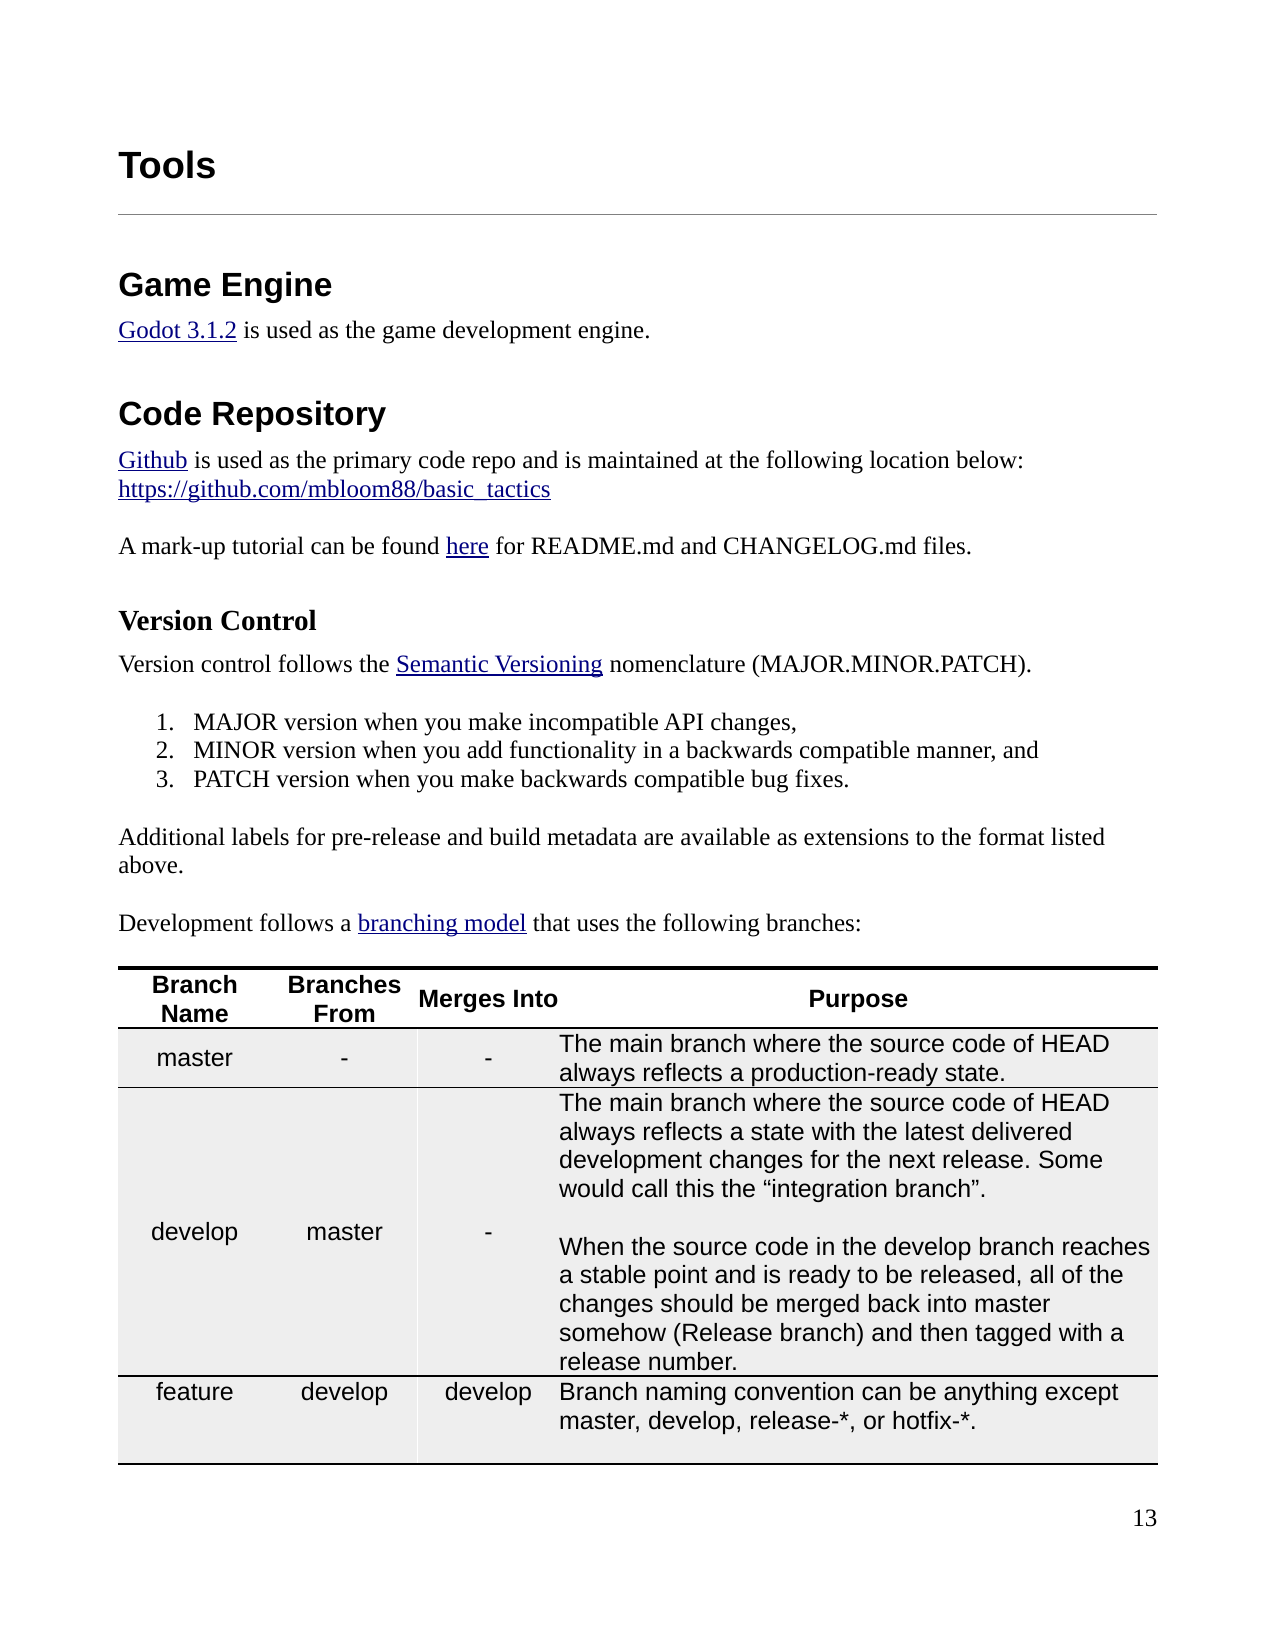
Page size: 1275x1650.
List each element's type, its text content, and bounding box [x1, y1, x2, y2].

text Godot 3.1.2 is used as the game development engine. [118, 316, 1157, 344]
list PATCH version when you make backwards compatible bug fixes. [156, 764, 1157, 793]
text Additional labels for pre-release and build metadata are available as extensions to the format listed above. [118, 822, 1157, 879]
subtitle Code Repository [118, 394, 1157, 432]
table_cell The main branch where the source code of HEAD always reflects a state with the latest delivered development changes for the next release. Some would call this the “integration branch”. When the source code in the develop branch reaches a stable point and is ready to be released, all of the changes should be merged back into master somehow (Release branch) and then tagged with a release number. [559, 1088, 1158, 1375]
table_cell - [418, 1088, 559, 1375]
table_cell develop [418, 1377, 559, 1463]
list MINOR version when you add functionality in a backwards compatible manner, and [156, 736, 1157, 764]
table_cell develop [271, 1377, 417, 1463]
text Version control follows the Semantic Versioning nomenclature (MAJOR.MINOR.PATCH). [118, 649, 1157, 678]
table_cell Branch naming convention can be anything except master, develop, release-*, or hotfix-*. [559, 1377, 1158, 1463]
table_header Purpose [559, 970, 1158, 1027]
table_header Merges Into [418, 970, 559, 1027]
table_cell - [418, 1029, 559, 1086]
subtitle Game Engine [118, 264, 1157, 303]
table_cell The main branch where the source code of HEAD always reflects a production-ready state. [559, 1029, 1158, 1086]
table_cell master [271, 1088, 417, 1375]
text A mark-up tutorial can be found here for README.md and CHANGELOG.md files. [118, 531, 1157, 560]
table_cell master [118, 1029, 271, 1086]
table_cell develop [118, 1088, 271, 1375]
table_cell feature [118, 1377, 271, 1463]
text https://github.com/mbloom88/basic_tactics [118, 474, 1157, 502]
table_header Branch Name [118, 970, 271, 1027]
table_cell - [271, 1029, 417, 1086]
subtitle Version Control [118, 603, 1157, 637]
list MAJOR version when you make incompatible API changes, [156, 707, 1157, 736]
text Github is used as the primary code repo and is maintained at the following location below: [118, 445, 1157, 474]
text Development follows a branching model that uses the following branches: [118, 908, 1157, 937]
table_header Branches From [271, 970, 417, 1027]
subtitle Tools [118, 143, 1157, 187]
